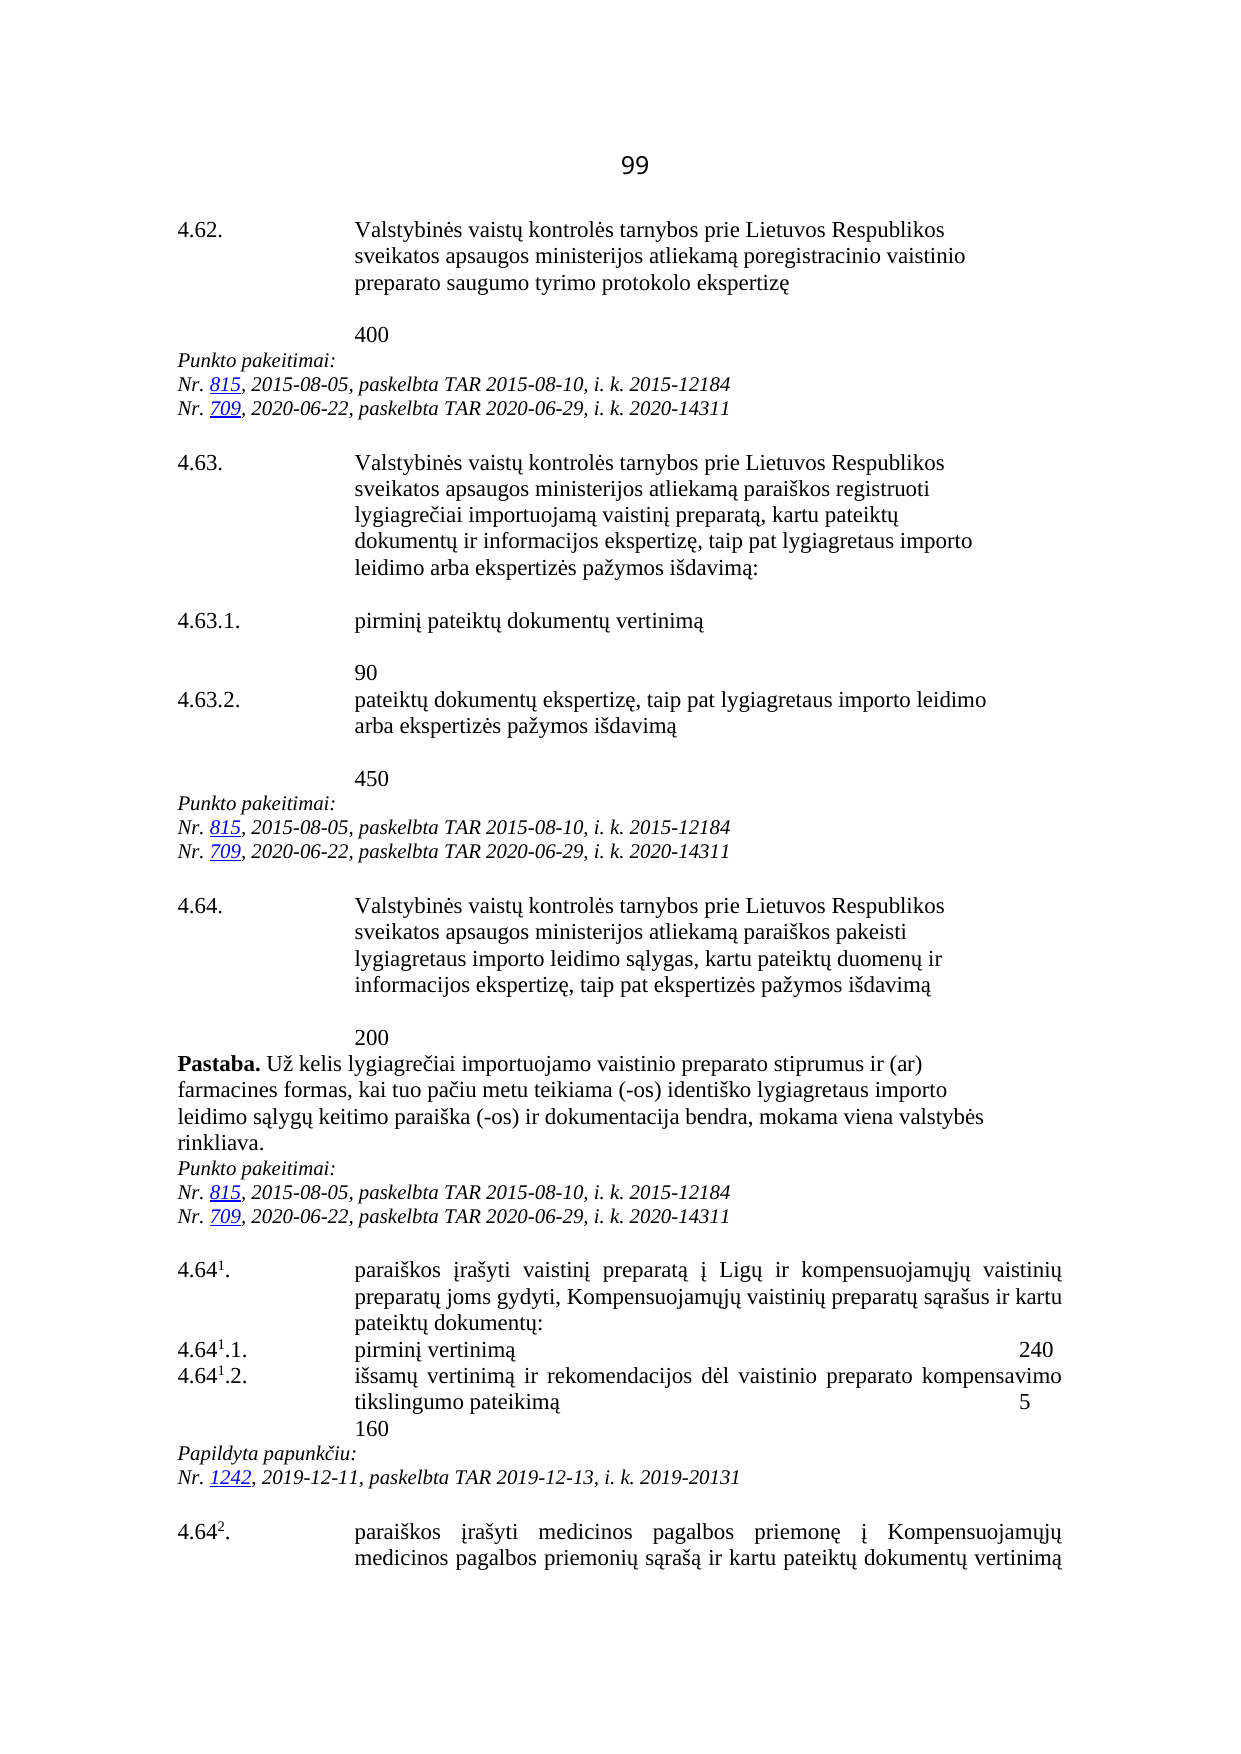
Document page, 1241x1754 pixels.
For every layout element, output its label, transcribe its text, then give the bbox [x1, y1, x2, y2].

text 4.63. Valstybinės vaistų kontrolės tarnybos prie Lietuvos Respublikos sveikatos apsaugos ministerijos atliekamą paraiškos registruoti lygiagrečiai importuojamą vaistinį preparatą, kartu pateiktų dokumentų ir informacijos ekspertizę, taip pat lygiagretaus importo leidimo arba ekspertizės pažymos išdavimą: [177, 448, 1004, 607]
text 4.63.1. pirminį pateiktų dokumentų vertinimą 90 [177, 607, 1004, 686]
text Papildyta papunkčiu: [177, 1441, 1092, 1465]
text Nr. 709, 2020-06-22, paskelbta TAR 2020-06-29, i. k. 2020-14311 [177, 396, 1092, 420]
text Punkto pakeitimai: [177, 1156, 1092, 1180]
text Nr. 815, 2015-08-05, paskelbta TAR 2015-08-10, i. k. 2015-12184 [177, 372, 1092, 396]
text Pastaba. Už kelis lygiagrečiai importuojamo vaistinio preparato stiprumus ir (ar) farmacines formas, kai tuo pačiu metu teikiama (-os) identiško lygiagretaus importo leidimo sąlygų keitimo paraiška (-os) ir dokumentacija bendra, mokama viena valstybės rinkliava. [177, 1050, 1004, 1156]
text 4.63.2. pateiktų dokumentų ekspertizę, taip pat lygiagretaus importo leidimo arba ekspertizės pažymos išdavimą 450 [177, 686, 1004, 791]
text 4.62. Valstybinės vaistų kontrolės tarnybos prie Lietuvos Respublikos sveikatos apsaugos ministerijos atliekamą poregistracinio vaistinio preparato saugumo tyrimo protokolo ekspertizę 400 [177, 216, 1004, 348]
text Nr. 1242, 2019-12-11, paskelbta TAR 2019-12-13, i. k. 2019-20131 [177, 1465, 1092, 1489]
text Punkto pakeitimai: [177, 791, 1092, 815]
text Nr. 815, 2015-08-05, paskelbta TAR 2015-08-10, i. k. 2015-12184 [177, 815, 1092, 839]
text Nr. 709, 2020-06-22, paskelbta TAR 2020-06-29, i. k. 2020-14311 [177, 1204, 1092, 1228]
text Nr. 815, 2015-08-05, paskelbta TAR 2015-08-10, i. k. 2015-12184 [177, 1180, 1092, 1204]
text 4.64. Valstybinės vaistų kontrolės tarnybos prie Lietuvos Respublikos sveikatos apsaugos ministerijos atliekamą paraiškos pakeisti lygiagretaus importo leidimo sąlygas, kartu pateiktų duomenų ir informacijos ekspertizę, taip pat ekspertizės pažymos išdavimą 200 [177, 892, 1004, 1050]
text Punkto pakeitimai: [177, 348, 1092, 372]
text 4.641.1. pirminį vertinimą 240 [177, 1336, 1063, 1362]
text Nr. 709, 2020-06-22, paskelbta TAR 2020-06-29, i. k. 2020-14311 [177, 839, 1092, 863]
text 4.641. paraiškos įrašyti vaistinį preparatą į Ligų ir kompensuojamųjų vaistinių preparatų joms gydyti, Kompensuojamųjų vaistinių preparatų sąrašus ir kartu pateiktų dokumentų: [177, 1257, 1063, 1336]
text 4.641.2. išsamų vertinimą ir rekomendacijos dėl vaistinio preparato kompensavimo tikslingumo pateikimą 5 160 [177, 1362, 1063, 1441]
text 4.642. paraiškos įrašyti medicinos pagalbos priemonę į Kompensuojamųjų medicinos pagalbos priemonių sąrašą ir kartu pateiktų dokumentų vertinimą [177, 1518, 1063, 1571]
